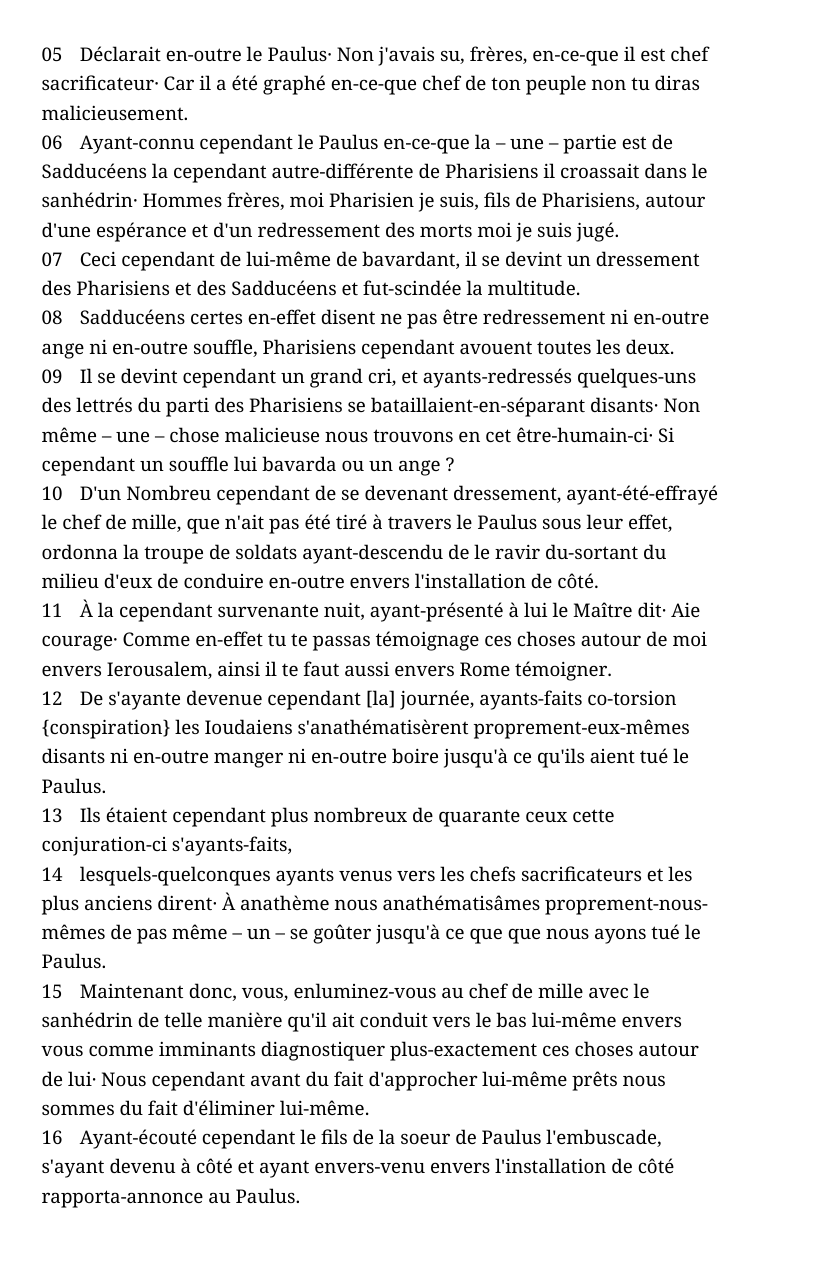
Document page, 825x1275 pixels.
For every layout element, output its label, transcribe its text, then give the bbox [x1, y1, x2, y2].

text 05 Déclarait en-outre le Paulus· Non j'avais su, frères, en-ce-que il est chef sacrificateur· Car il a été graphé en-ce-que chef de ton peuple non tu diras malicieusement. 06 Ayant-connu cependant le Paulus en-ce-que la – une – partie est de Sadducéens la cependant autre-différente de Pharisiens il croassait dans le sanhédrin· Hommes frères, moi Pharisien je suis, fils de Pharisiens, autour d'une espérance et d'un redressement des morts moi je suis jugé. 07 Ceci cependant de lui-même de bavardant, il se devint un dressement des Pharisiens et des Sadducéens et fut-scindée la multitude. 08 Sadducéens certes en-effet disent ne pas être redressement ni en-outre ange ni en-outre souffle, Pharisiens cependant avouent toutes les deux. 09 Il se devint cependant un grand cri, et ayants-redressés quelques-uns des lettrés du parti des Pharisiens se bataillaient-en-séparant disants· Non même – une – chose malicieuse nous trouvons en cet être-humain-ci· Si cependant un souffle lui bavarda ou un ange ? 10 D'un Nombreu cependant de se devenant dressement, ayant-été-effrayé le chef de mille, que n'ait pas été tiré à travers le Paulus sous leur effet, ordonna la troupe de soldats ayant-descendu de le ravir du-sortant du milieu d'eux de conduire en-outre envers l'installation de côté. 11 À la cependant survenante nuit, ayant-présenté à lui le Maître dit· Aie courage· Comme en-effet tu te passas témoignage ces choses autour de moi envers Ierousalem, ainsi il te faut aussi envers Rome témoigner. 12 De s'ayante devenue cependant [la] journée, ayants-faits co-torsion {conspiration} les Ioudaiens s'anathématisèrent proprement-eux-mêmes disants ni en-outre manger ni en-outre boire jusqu'à ce qu'ils aient tué le Paulus. 13 Ils étaient cependant plus nombreux de quarante ceux cette conjuration-ci s'ayants-faits, 14 lesquels-quelconques ayants venus vers les chefs sacrificateurs et les plus anciens dirent· À anathème nous anathématisâmes proprement-nous-mêmes de pas même – un – se goûter jusqu'à ce que que nous ayons tué le Paulus. 15 Maintenant donc, vous, enluminez-vous au chef de mille avec le sanhédrin de telle manière qu'il ait conduit vers le bas lui-même envers vous comme imminants diagnostiquer plus-exactement ces choses autour de lui· Nous cependant avant du fait d'approcher lui-même prêts nous sommes du fait d'éliminer lui-même. 16 Ayant-écouté cependant le fils de la soeur de Paulus l'embuscade, s'ayant devenu à côté et ayant envers-venu envers l'installation de côté rapporta-annonce au Paulus. [41, 41, 724, 1208]
